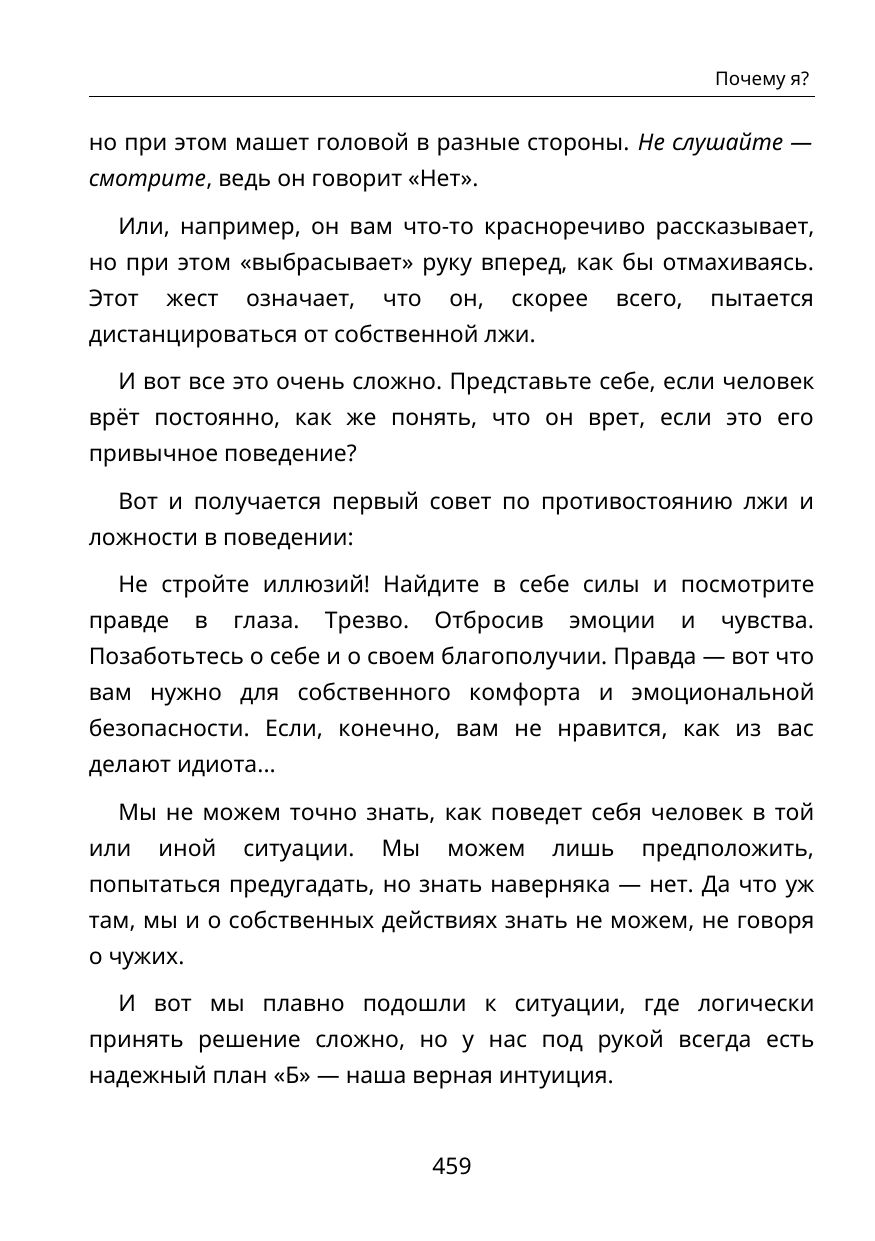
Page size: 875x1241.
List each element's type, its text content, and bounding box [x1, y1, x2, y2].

text Вот и получается первый совет по противостоянию лжи и ложности в поведении: [88, 485, 815, 552]
text но при этом машет головой в разные стороны. Не слушайте — смотрите, ведь он говорит «Нет». [88, 126, 815, 193]
text Мы не можем точно знать, как поведет себя человек в той или иной ситуации. Мы можем лишь предположить, попытаться предугадать, но знать наверняка — нет. Да что уж там, мы и о собственных действиях знать не можем, не говоря о чужих. [88, 796, 815, 971]
text Или, например, он вам что-то красноречиво рассказывает, но при этом «выбрасывает» руку вперед, как бы отмахиваясь. Этот жест означает, что он, скорее всего, пытается дистанцироваться от собственной лжи. [88, 210, 815, 349]
text И вот все это очень сложно. Представьте себе, если человек врёт постоянно, как же понять, что он врет, если это его привычное поведение? [88, 365, 815, 468]
text Не стройте иллюзий! Найдите в себе силы и посмотрите правде в глаза. Трезво. Отбросив эмоции и чувства. Позаботьтесь о себе и о своем благополучии. Правда — вот что вам нужно для собственного комфорта и эмоциональной безопасности. Если, конечно, вам не нравится, как из вас делают идиота... [88, 568, 815, 779]
text И вот мы плавно подошли к ситуации, где логически принять решение сложно, но у нас под рукой всегда есть надежный план «Б» — наша верная интуиция. [88, 987, 815, 1090]
